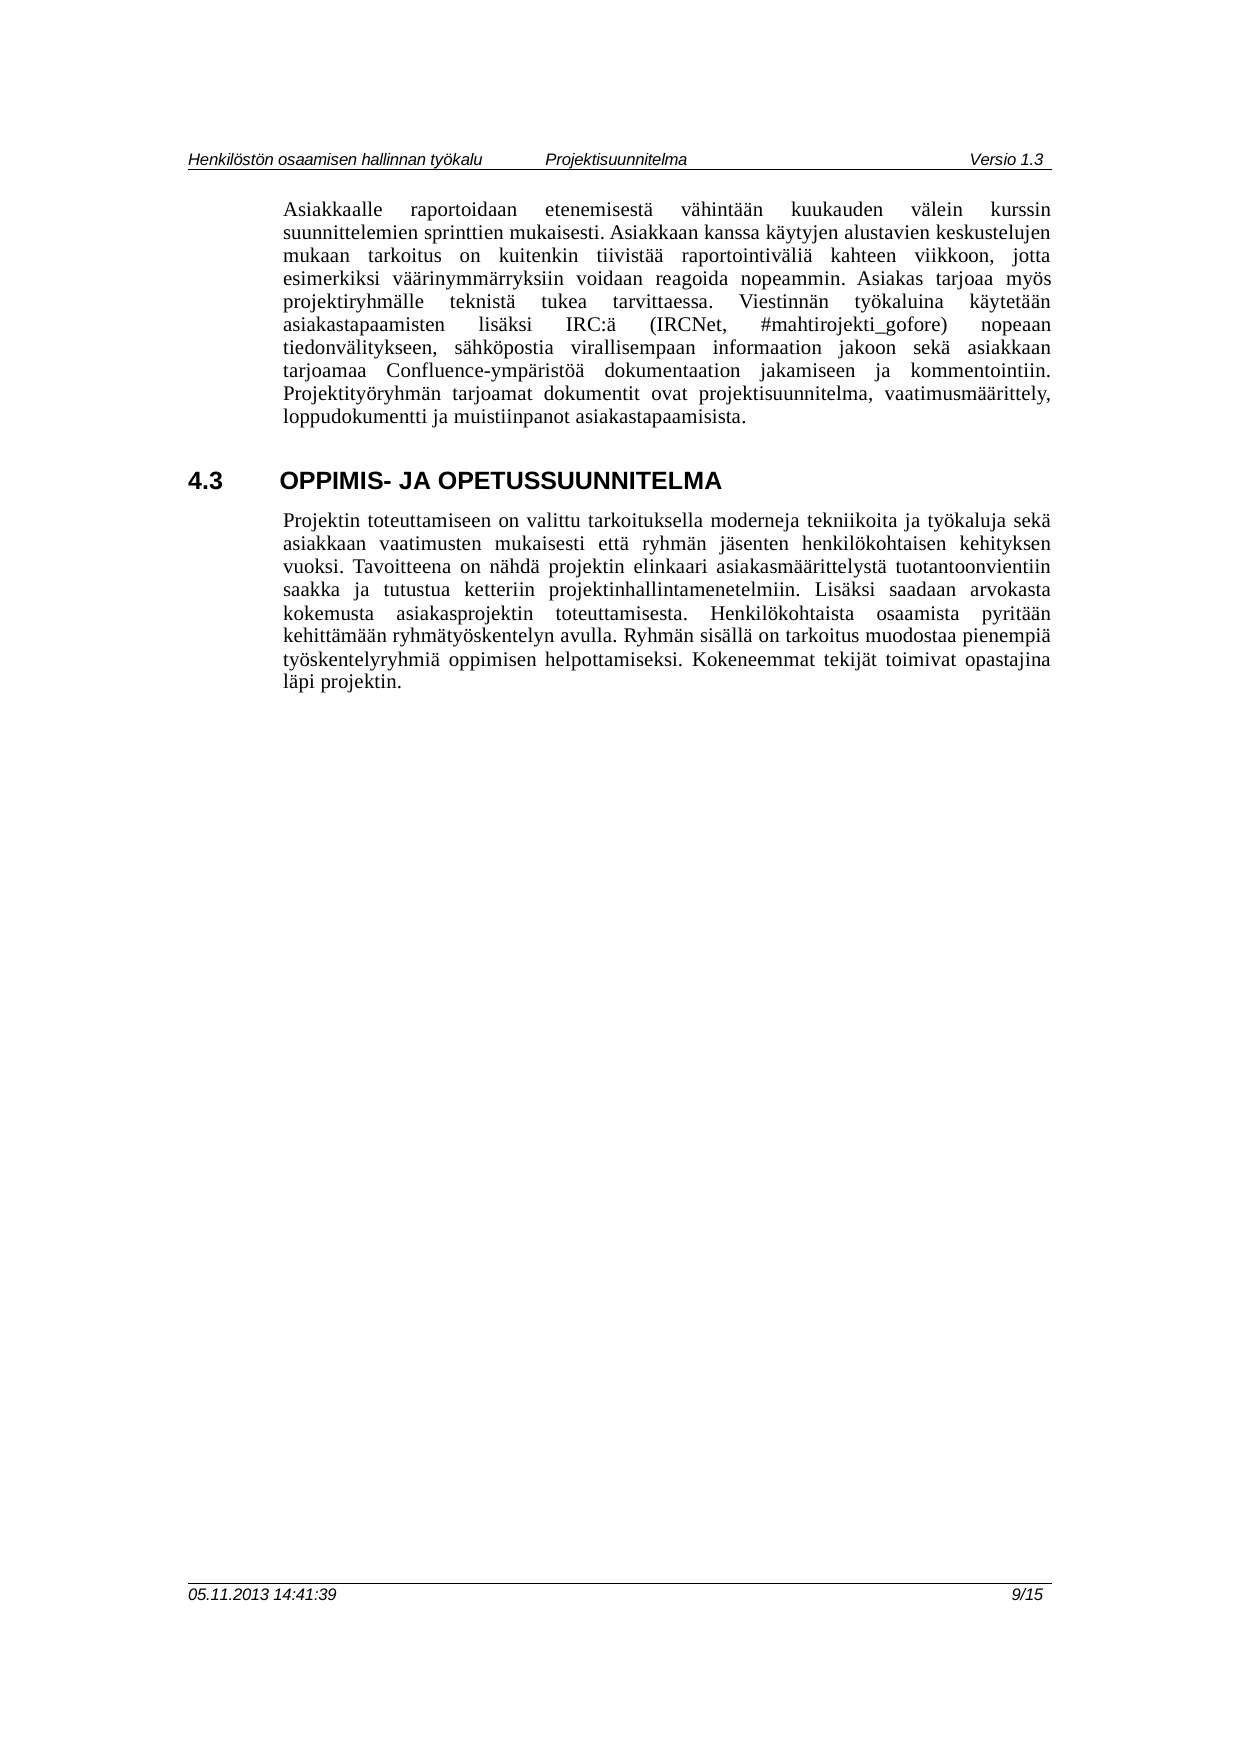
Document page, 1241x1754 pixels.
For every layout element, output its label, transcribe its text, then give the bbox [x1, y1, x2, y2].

text Projektin toteuttamiseen on valittu tarkoituksella moderneja tekniikoita ja työkaluja sekä asiakkaan vaatimusten mukaisesti että ryhmän jäsenten henkilökohtaisen kehityksen vuoksi. Tavoitteena on nähdä projektin elinkaari asiakasmäärittelystä tuotantoonvientiin saakka ja tutustua ketteriin projektinhallintamenetelmiin. Lisäksi saadaan arvokasta kokemusta asiakasprojektin toteuttamisesta. Henkilökohtaista osaamista pyritään kehittämään ryhmätyöskentelyn avulla. Ryhmän sisällä on tarkoitus muodostaa pienempiä työskentelyryhmiä oppimisen helpottamiseksi. Kokeneemmat tekijät toimivat opastajina läpi projektin. [283, 509, 1052, 693]
text Asiakkaalle raportoidaan etenemisestä vähintään kuukauden välein kurssin suunnittelemien sprinttien mukaisesti. Asiakkaan kanssa käytyjen alustavien keskustelujen mukaan tarkoitus on kuitenkin tiivistää raportointiväliä kahteen viikkoon, jotta esimerkiksi väärinymmärryksiin voidaan reagoida nopeammin. Asiakas tarjoaa myös projektiryhmälle teknistä tukea tarvittaessa. Viestinnän työkaluina käytetään asiakastapaamisten lisäksi IRC:ä (IRCNet, #mahtirojekti_gofore) nopeaan tiedonvälitykseen, sähköpostia virallisempaan informaation jakoon sekä asiakkaan tarjoamaa Confluence-ympäristöä dokumentaation jakamiseen ja kommentointiin. Projektityöryhmän tarjoamat dokumentit ovat projektisuunnitelma, vaatimusmäärittely, loppudokumentti ja muistiinpanot asiakastapaamisista. [283, 198, 1052, 428]
subtitle OPPIMIS- JA OPETUSSUUNNITELMA [188, 467, 1052, 495]
